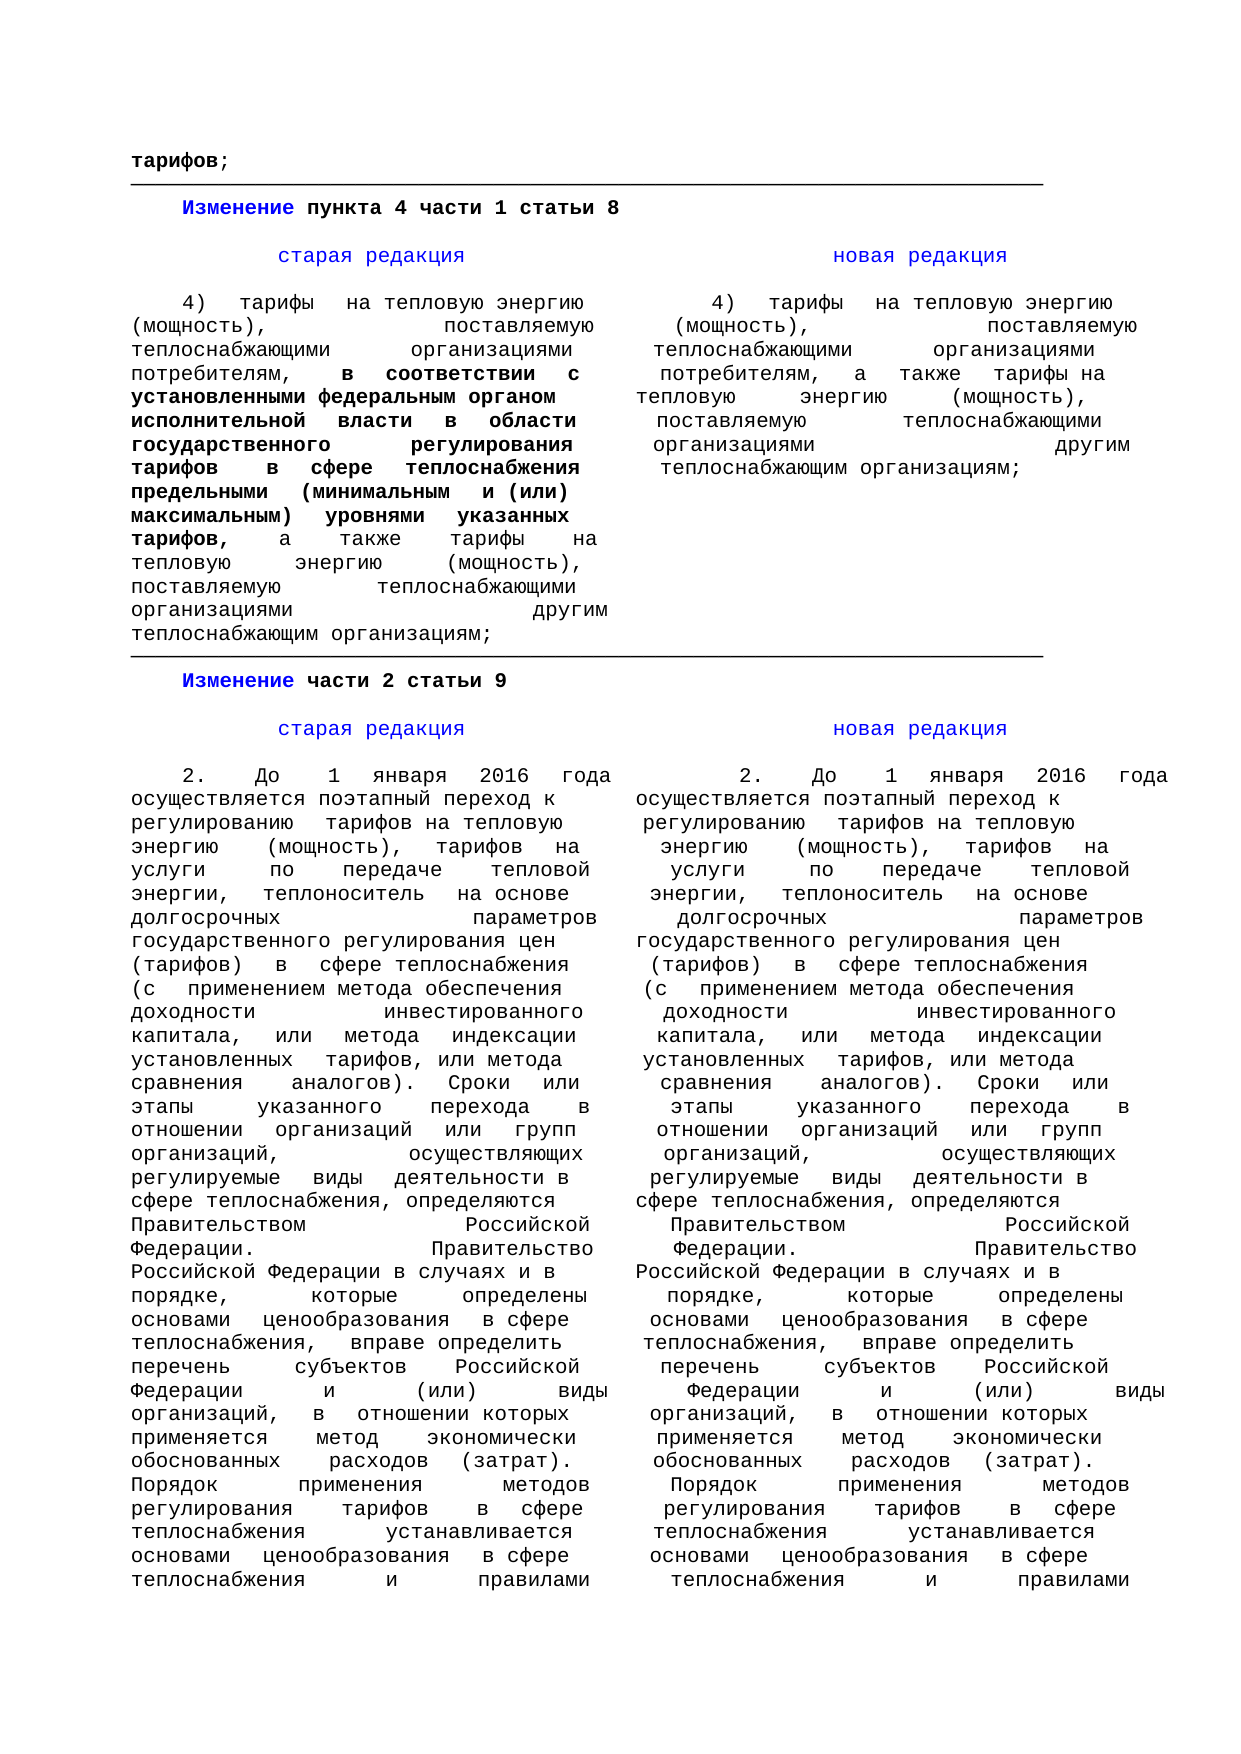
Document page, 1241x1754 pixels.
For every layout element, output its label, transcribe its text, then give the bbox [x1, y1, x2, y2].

text старая редакция новая редакция [118, 717, 1181, 741]
text ───────────────────────────────────────────────────────────────────────── [118, 174, 1181, 197]
text Федерации и (или) виды Федерации и (или) виды [118, 1379, 1181, 1403]
text (мощность), поставляемую (мощность), поставляемую [118, 316, 1181, 339]
text установленными федеральным органом тепловую энергию (мощность), [118, 386, 1181, 410]
text теплоснабжения, вправе определить теплоснабжения, вправе определить [118, 1332, 1181, 1356]
text исполнительной власти в области поставляемую теплоснабжающими [118, 410, 1181, 434]
text основами ценообразования в сфере основами ценообразования в сфере [118, 1309, 1181, 1332]
text установленных тарифов, или метода установленных тарифов, или метода [118, 1048, 1181, 1072]
text организаций, в отношении которых организаций, в отношении которых [118, 1403, 1181, 1427]
text перечень субъектов Российской перечень субъектов Российской [118, 1356, 1181, 1379]
text Правительством Российской Правительством Российской [118, 1214, 1181, 1238]
text теплоснабжающими организациями теплоснабжающими организациями [118, 339, 1181, 363]
text тарифов в сфере теплоснабжения теплоснабжающим организациям; [118, 457, 1181, 481]
text сравнения аналогов). Сроки или сравнения аналогов). Сроки или [118, 1072, 1181, 1096]
text (тарифов) в сфере теплоснабжения (тарифов) в сфере теплоснабжения [118, 954, 1181, 978]
text Порядок применения методов Порядок применения методов [118, 1474, 1181, 1498]
text поставляемую теплоснабжающими [118, 576, 1181, 599]
text капитала, или метода индексации капитала, или метода индексации [118, 1025, 1181, 1048]
text предельными (минимальным и (или) [118, 481, 1181, 505]
text организациями другим [118, 599, 1181, 623]
text потребителям, в соответствии с потребителям, а также тарифы на [118, 363, 1181, 386]
text порядке, которые определены порядке, которые определены [118, 1285, 1181, 1309]
text услуги по передаче тепловой услуги по передаче тепловой [118, 859, 1181, 883]
text доходности инвестированного доходности инвестированного [118, 1001, 1181, 1025]
text сфере теплоснабжения, определяются сфере теплоснабжения, определяются [118, 1190, 1181, 1214]
text теплоснабжения устанавливается теплоснабжения устанавливается [118, 1521, 1181, 1545]
text применяется метод экономически применяется метод экономически [118, 1427, 1181, 1451]
text 4) тарифы на тепловую энергию 4) тарифы на тепловую энергию [118, 292, 1181, 316]
text Изменение пункта 4 части 1 статьи 8 [118, 197, 1181, 221]
text организаций, осуществляющих организаций, осуществляющих [118, 1143, 1181, 1167]
text энергию (мощность), тарифов на энергию (мощность), тарифов на [118, 836, 1181, 859]
text (с применением метода обеспечения (с применением метода обеспечения [118, 978, 1181, 1001]
text обоснованных расходов (затрат). обоснованных расходов (затрат). [118, 1451, 1181, 1474]
text Федерации. Правительство Федерации. Правительство [118, 1238, 1181, 1261]
text теплоснабжающим организациям; [118, 623, 1181, 647]
text государственного регулирования организациями другим [118, 434, 1181, 457]
text ───────────────────────────────────────────────────────────────────────── [118, 647, 1181, 670]
text долгосрочных параметров долгосрочных параметров [118, 907, 1181, 930]
text Изменение части 2 статьи 9 [118, 670, 1181, 694]
text государственного регулирования цен государственного регулирования цен [118, 930, 1181, 954]
text регулирования тарифов в сфере регулирования тарифов в сфере [118, 1498, 1181, 1521]
text основами ценообразования в сфере основами ценообразования в сфере [118, 1545, 1181, 1569]
text максимальным) уровнями указанных [118, 505, 1181, 528]
text регулированию тарифов на тепловую регулированию тарифов на тепловую [118, 812, 1181, 836]
text тепловую энергию (мощность), [118, 552, 1181, 576]
text тарифов, а также тарифы на [118, 528, 1181, 552]
text теплоснабжения и правилами теплоснабжения и правилами [118, 1569, 1181, 1592]
text энергии, теплоноситель на основе энергии, теплоноситель на основе [118, 883, 1181, 907]
text тарифов; [118, 150, 1181, 174]
text отношении организаций или групп отношении организаций или групп [118, 1119, 1181, 1143]
text этапы указанного перехода в этапы указанного перехода в [118, 1096, 1181, 1119]
text осуществляется поэтапный переход к осуществляется поэтапный переход к [118, 788, 1181, 812]
text регулируемые виды деятельности в регулируемые виды деятельности в [118, 1167, 1181, 1190]
text старая редакция новая редакция [118, 244, 1181, 268]
text 2. До 1 января 2016 года 2. До 1 января 2016 года [118, 765, 1181, 788]
text Российской Федерации в случаях и в Российской Федерации в случаях и в [118, 1261, 1181, 1285]
